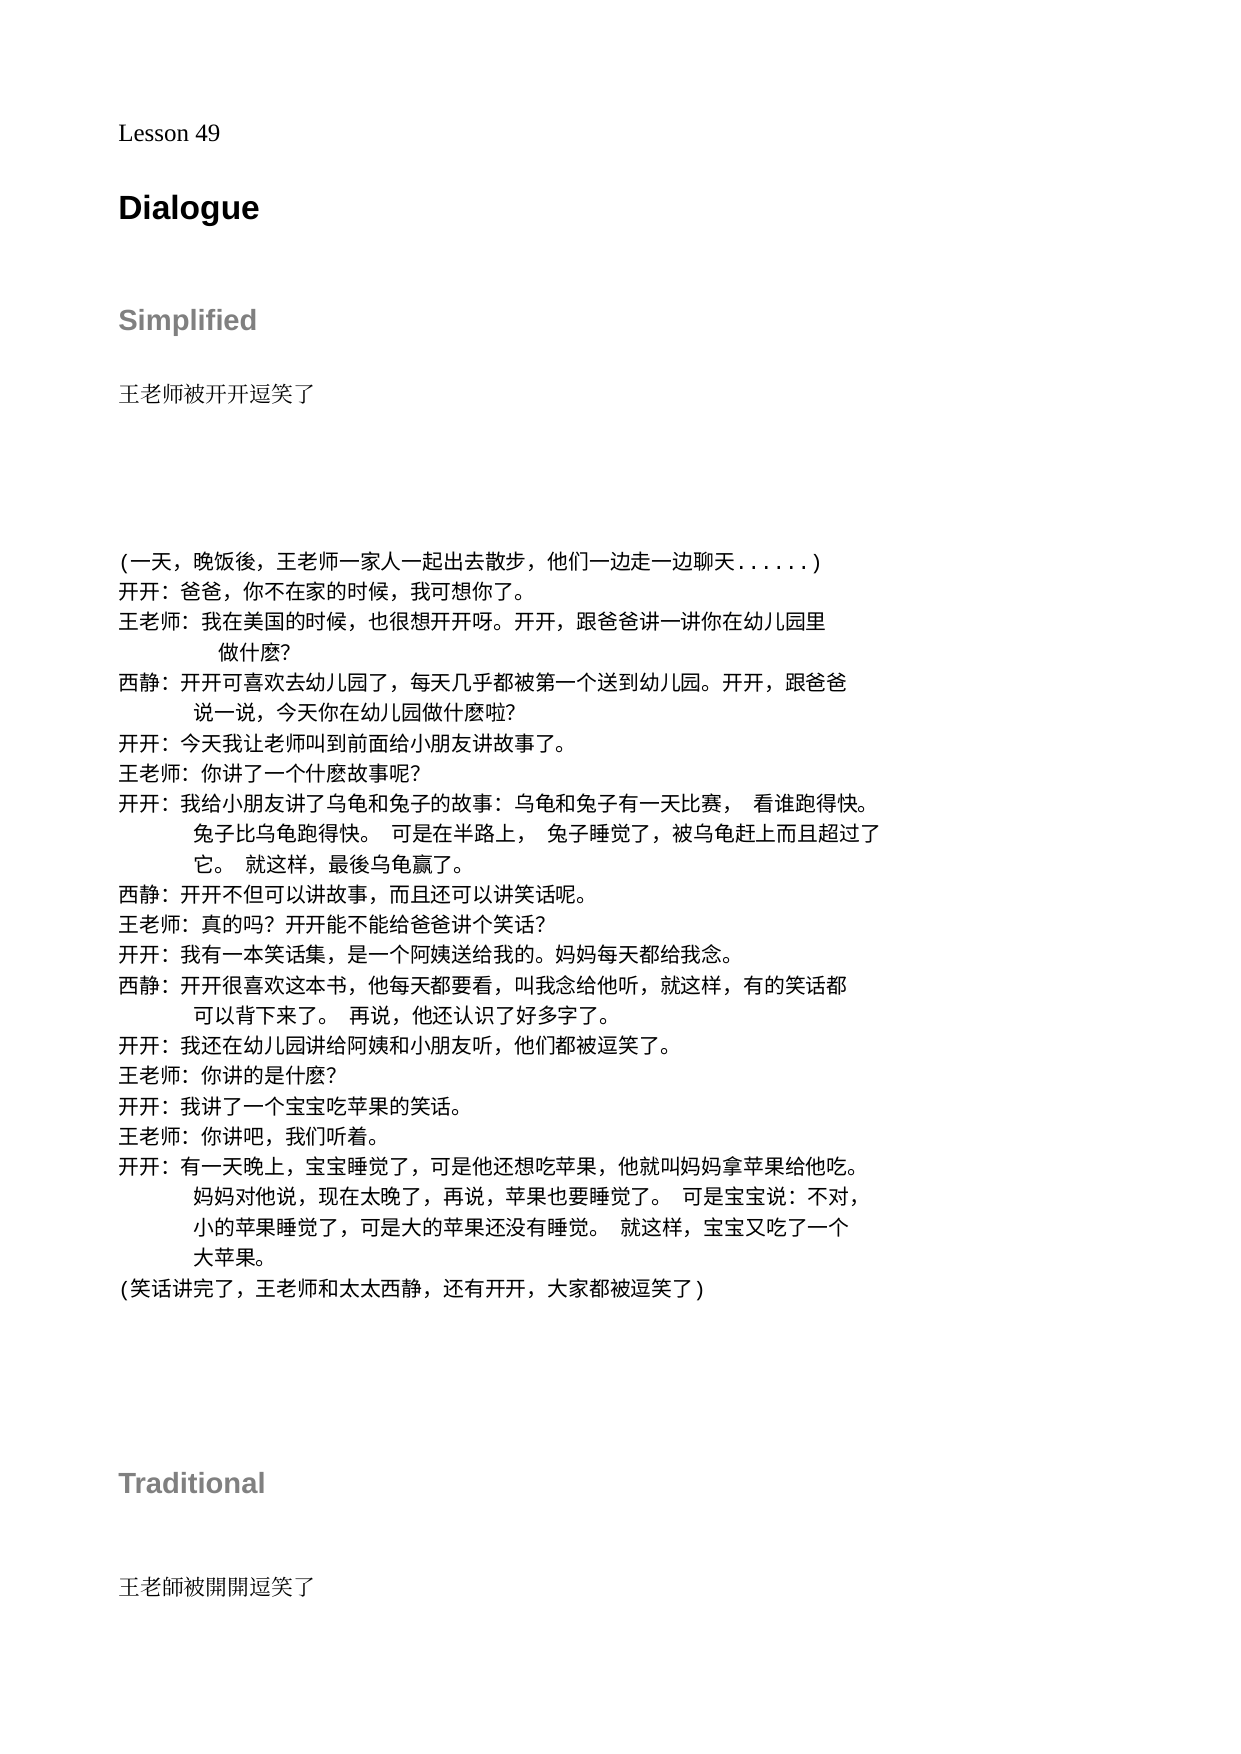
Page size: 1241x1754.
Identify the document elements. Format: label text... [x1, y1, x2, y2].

text 王老师：你讲了一个什麽故事呢？ [118, 757, 1122, 787]
text 开开：我有一本笑话集，是一个阿姨送给我的。妈妈每天都给我念。 [118, 939, 1122, 969]
text 说一说，今天你在幼儿园做什麽啦？ [118, 696, 1122, 727]
text 开开：我讲了一个宝宝吃苹果的笑话。 [118, 1090, 1122, 1120]
text 妈妈对他说，现在太晚了，再说，苹果也要睡觉了。 可是宝宝说：不对， [118, 1181, 1122, 1211]
text Lesson 49 [118, 118, 1122, 147]
text 开开：爸爸，你不在家的时候，我可想你了。 [118, 575, 1122, 606]
text (笑话讲完了，王老师和太太西静，还有开开，大家都被逗笑了) [118, 1272, 1122, 1302]
text 王老師被開開逗笑了 [118, 1570, 1122, 1601]
text 它。 就这样，最後乌龟赢了。 [118, 848, 1122, 878]
text 兔子比乌龟跑得快。 可是在半路上， 兔子睡觉了，被乌龟赶上而且超过了 [118, 817, 1122, 848]
text 大苹果。 [118, 1241, 1122, 1272]
text 西静：开开不但可以讲故事，而且还可以讲笑话呢。 [118, 878, 1122, 908]
text 西静：开开可喜欢去幼儿园了，每天几乎都被第一个送到幼儿园。开开，跟爸爸 [118, 666, 1122, 696]
text 王老师：我在美国的时候，也很想开开呀。开开，跟爸爸讲一讲你在幼儿园里 [118, 606, 1122, 636]
text 开开：我还在幼儿园讲给阿姨和小朋友听，他们都被逗笑了。 [118, 1029, 1122, 1060]
subtitle Dialogue [118, 188, 1122, 227]
text (一天，晚饭後，王老师一家人一起出去散步，他们一边走一边聊天......) [118, 545, 1122, 575]
text 西静：开开很喜欢这本书，他每天都要看，叫我念给他听，就这样，有的笑话都 [118, 969, 1122, 999]
text 小的苹果睡觉了，可是大的苹果还没有睡觉。 就这样，宝宝又吃了一个 [118, 1211, 1122, 1241]
text 王老师被开开逗笑了 [118, 378, 1122, 409]
text 王老师：真的吗？开开能不能给爸爸讲个笑话？ [118, 908, 1122, 939]
text 做什麽？ [118, 636, 1122, 666]
text 可以背下来了。 再说，他还认识了好多字了。 [118, 999, 1122, 1029]
text 开开：今天我让老师叫到前面给小朋友讲故事了。 [118, 727, 1122, 757]
text 王老师：你讲吧，我们听着。 [118, 1120, 1122, 1150]
subtitle Simplified [118, 303, 1122, 336]
text 开开：我给小朋友讲了乌龟和兔子的故事：乌龟和兔子有一天比赛， 看谁跑得快。 [118, 787, 1122, 817]
subtitle Traditional [118, 1466, 1122, 1500]
text 开开：有一天晚上，宝宝睡觉了，可是他还想吃苹果，他就叫妈妈拿苹果给他吃。 [118, 1150, 1122, 1181]
text 王老师：你讲的是什麽？ [118, 1060, 1122, 1090]
